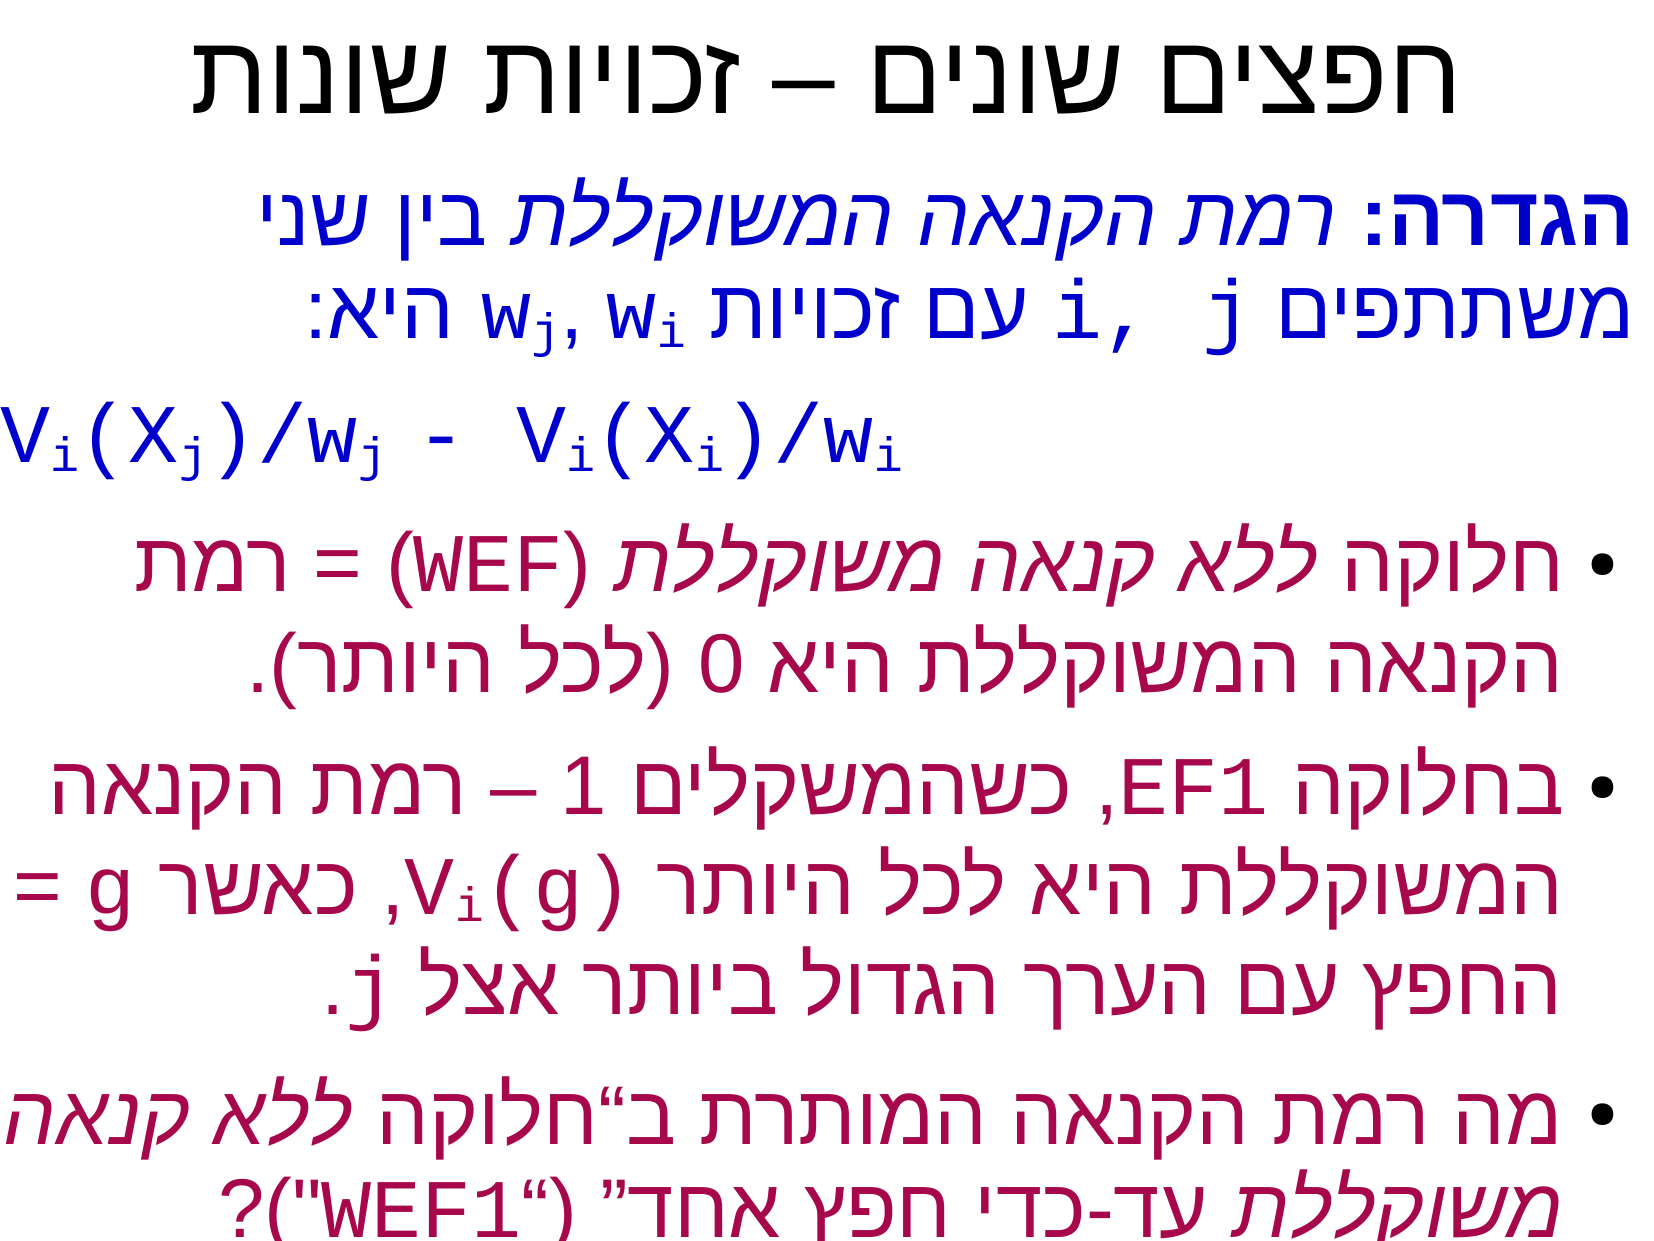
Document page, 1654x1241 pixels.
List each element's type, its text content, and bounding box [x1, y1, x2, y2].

title חפצים שונים – זכויות שונות [0, 0, 1654, 151]
list הגדרה: רמת הקנאה המשוקללת בין שני משתתפים i, j עם זכויות wj, wi היא: Vi(Xj)/wj - Vi(Xi)/wi חלוקה ללא קנאה משוקללת (WEF) = רמת הקנאה המשוקללת היא 0 (לכל היותר). בחלוקה EF1, כשהמשקלים 1 – רמת הקנאה המשוקללת היא לכל היותר Vi(g), כאשר g = החפץ עם הערך הגדול ביותר אצל j. מה רמת הקנאה המותרת ב“חלוקה ללא קנאה משוקללת עד-כדי חפץ אחד” (“WEF1")? [0, 170, 1636, 1241]
